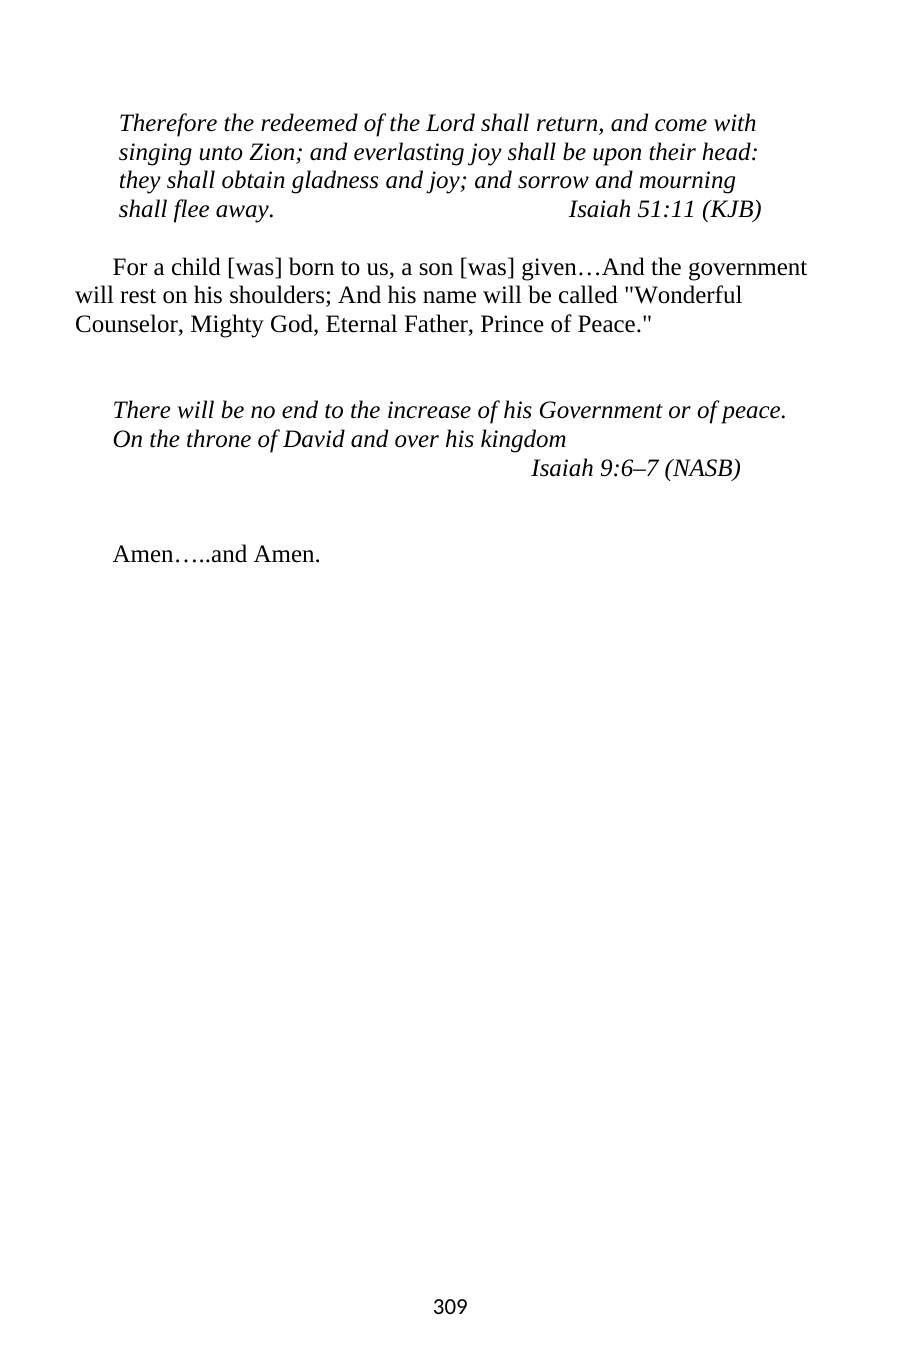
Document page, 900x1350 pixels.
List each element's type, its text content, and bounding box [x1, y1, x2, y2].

text Amen…..and Amen. [75, 539, 825, 568]
text There will be no end to the increase of his Government or of peace. [112, 396, 825, 424]
text they shall obtain gladness and joy; and sorrow and mourning [75, 166, 825, 194]
text shall flee away. Isaiah 51:11 (KJB) [75, 194, 825, 223]
text Isaiah 9:6–7 (NASB) [450, 453, 825, 482]
text For a child [was] born to us, a son [was] given…And the government will rest on his shoulders; And his name will be called "Wonderful Counselor, Mighty God, Eternal Father, Prince of Peace." [75, 252, 825, 338]
text Therefore the redeemed of the Lord shall return, and come with [75, 108, 825, 137]
text On the throne of David and over his kingdom [75, 424, 825, 453]
text singing unto Zion; and everlasting joy shall be upon their head: [75, 137, 825, 166]
